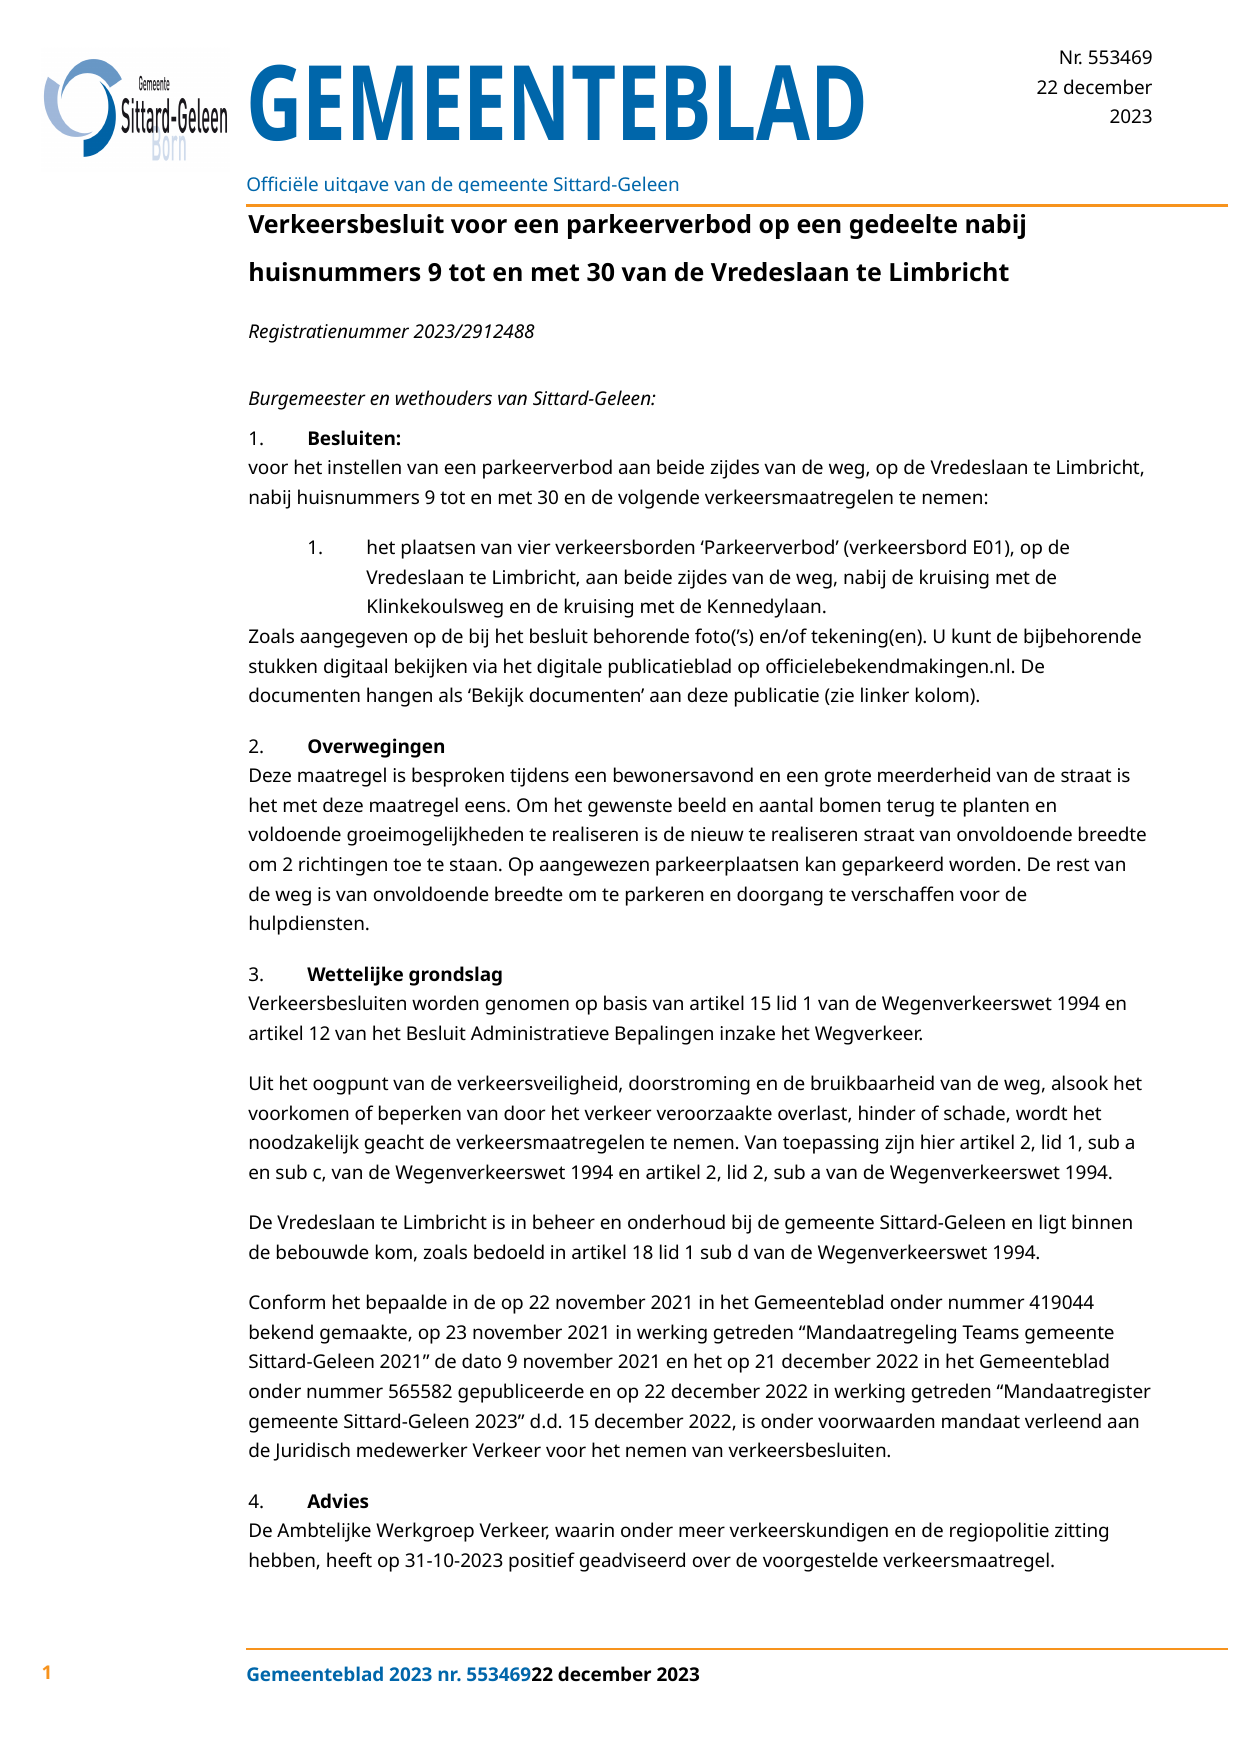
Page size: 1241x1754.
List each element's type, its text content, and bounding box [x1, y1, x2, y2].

text Zoals aangegeven op de bij het besluit behorende foto(’s) en/of tekening(en). U kunt de bijbehorende stukken digitaal bekijken via het digitale publicatieblad op officielebekendmakingen.nl. De documenten hangen als ‘Bekijk documenten’ aan deze publicatie (zie linker kolom). [248, 623, 1152, 708]
picture [41, 47, 231, 172]
list Besluiten: [248, 425, 1152, 451]
text De Ambtelijke Werkgroep Verkeer, waarin onder meer verkeerskundigen en de regiopolitie zitting hebben, heeft op 31-10-2023 positief geadviseerd over de voorgestelde verkeersmaatregel. [248, 1517, 1152, 1573]
text Uit het oogpunt van de verkeersveiligheid, doorstroming en de bruikbaarheid van de weg, alsook het voorkomen of beperken van door het verkeer veroorzaakte overlast, hinder of schade, wordt het noodzakelijk geacht de verkeersmaatregelen te nemen. Van toepassing zijn hier artikel 2, lid 1, sub a en sub c, van de Wegenverkeerswet 1994 en artikel 2, lid 2, sub a van de Wegenverkeerswet 1994. [248, 1070, 1152, 1185]
list Wettelijke grondslag [248, 961, 1152, 986]
text Deze maatregel is besproken tijdens een bewonersavond en een grote meerderheid van de straat is het met deze maatregel eens. Om het gewenste beeld en aantal bomen terug te planten en voldoende groeimogelijkheden te realiseren is de nieuw te realiseren straat van onvoldoende breedte om 2 richtingen toe te staan. Op aangewezen parkeerplaatsen kan geparkeerd worden. De rest van de weg is van onvoldoende breedte om te parkeren en doorgang te verschaffen voor de hulpdiensten. [248, 762, 1152, 936]
text De Vredeslaan te Limbricht is in beheer en onderhoud bij de gemeente Sittard-Geleen en ligt binnen de bebouwde kom, zoals bedoeld in artikel 18 lid 1 sub d van de Wegenverkeerswet 1994. [248, 1209, 1152, 1265]
text Registratienummer 2023/2912488 [248, 318, 1152, 344]
text Verkeersbesluiten worden genomen op basis van artikel 15 lid 1 van de Wegenverkeerswet 1994 en artikel 12 van het Besluit Administratieve Bepalingen inzake het Wegverkeer. [248, 990, 1152, 1046]
text Verkeersbesluit voor een parkeerverbod op een gedeelte nabij huisnummers 9 tot en met 30 van de Vredeslaan te Limbricht [248, 207, 1152, 288]
text Burgemeester en wethouders van Sittard-Geleen: [248, 386, 1152, 411]
list het plaatsen van vier verkeersborden ‘Parkeerverbod’ (verkeersbord E01), op de Vredeslaan te Limbricht, aan beide zijdes van de weg, nabij de kruising met de Klinkekoulsweg en de kruising met de Kennedylaan. [307, 534, 1152, 619]
list Advies [248, 1488, 1152, 1513]
list Overwegingen [248, 733, 1152, 758]
text Conform het bepaalde in de op 22 november 2021 in het Gemeenteblad onder nummer 419044 bekend gemaakte, op 23 november 2021 in werking getreden “Mandaatregeling Teams gemeente Sittard-Geleen 2021” de dato 9 november 2021 en het op 21 december 2022 in het Gemeenteblad onder nummer 565582 gepubliceerde en op 22 december 2022 in werking getreden “Mandaatregister gemeente Sittard-Geleen 2023” d.d. 15 december 2022, is onder voorwaarden mandaat verleend aan de Juridisch medewerker Verkeer voor het nemen van verkeersbesluiten. [248, 1289, 1152, 1463]
text voor het instellen van een parkeerverbod aan beide zijdes van de weg, op de Vredeslaan te Limbricht, nabij huisnummers 9 tot en met 30 en de volgende verkeersmaatregelen te nemen: [248, 454, 1152, 510]
